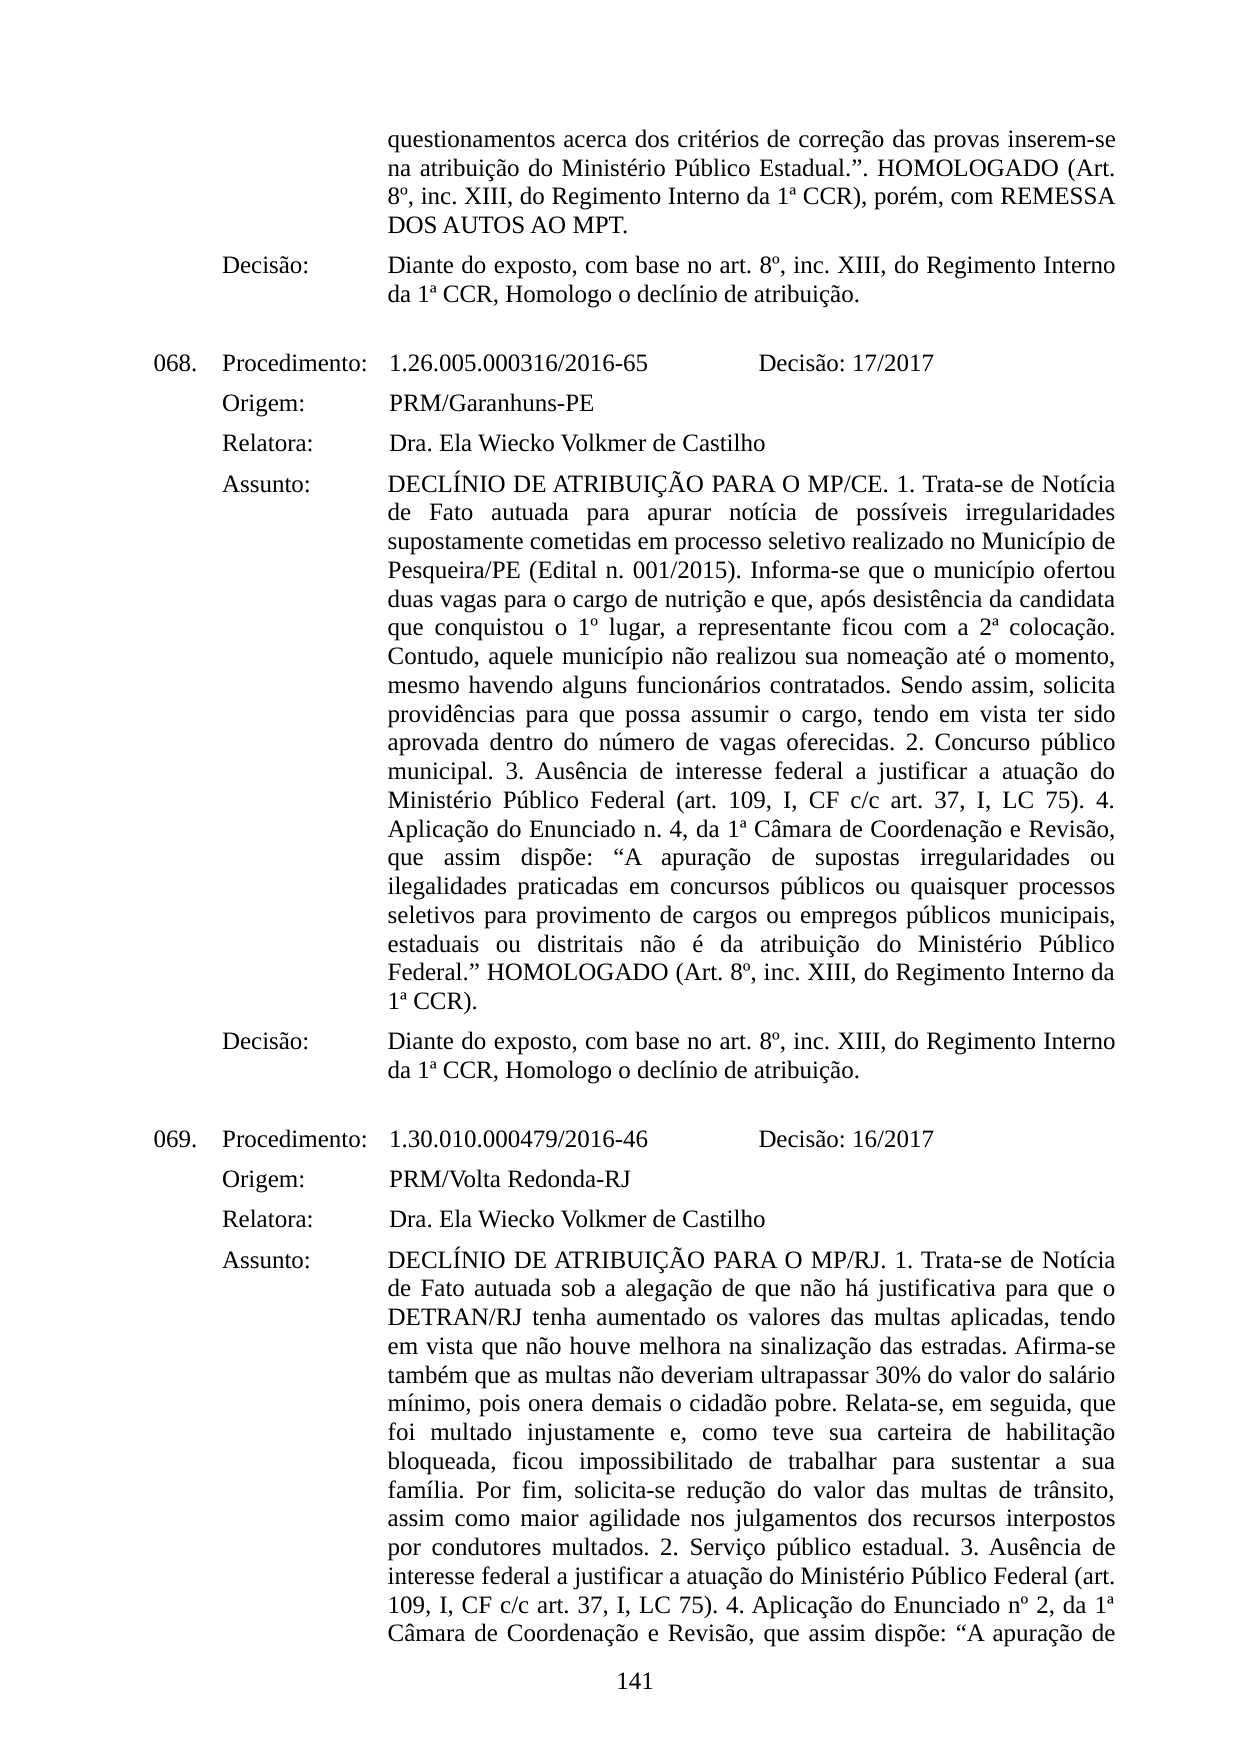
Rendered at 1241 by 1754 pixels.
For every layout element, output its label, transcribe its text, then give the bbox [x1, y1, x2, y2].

table_header 069. [148, 1118, 216, 1158]
table_cell Assunto: [216, 463, 383, 1021]
table_header Diante do exposto, com base no art. 8º, inc. XIII, do Regimento Interno da 1ª CCR, Homologo o declínio de atribuição. [383, 245, 1122, 313]
table_header Diante do exposto, com base no art. 8º, inc. XIII, do Regimento Interno da 1ª CCR, Homologo o declínio de atribuição. [383, 1021, 1122, 1089]
table_cell Origem: [216, 1159, 383, 1199]
table_header Procedimento: [216, 1118, 383, 1158]
table_cell questionamentos acerca dos critérios de correção das provas inserem-se na atribuição do Ministério Público Estadual.”. HOMOLOGADO (Art. 8º, inc. XIII, do Regimento Interno da 1ª CCR), porém, com REMESSA DOS AUTOS AO MPT. [383, 118, 1122, 244]
table_header 1.30.010.000479/2016-46 [383, 1118, 752, 1158]
table_header Decisão: [216, 245, 383, 313]
table_cell Relatora: [216, 423, 383, 463]
table_cell [148, 383, 216, 423]
table_header 068. [148, 342, 216, 382]
table_header [148, 245, 216, 313]
table_header 1.26.005.000316/2016-65 [383, 342, 752, 382]
table_cell Relatora: [216, 1199, 383, 1239]
table_cell Origem: [216, 383, 383, 423]
table_cell Assunto: [216, 1239, 383, 1653]
table_header Decisão: [216, 1021, 383, 1089]
table_header Procedimento: [216, 342, 383, 382]
table_cell [148, 1159, 216, 1199]
table_cell DECLÍNIO DE ATRIBUIÇÃO PARA O MP/RJ. 1. Trata-se de Notícia de Fato autuada sob a alegação de que não há justificativa para que o DETRAN/RJ tenha aumentado os valores das multas aplicadas, tendo em vista que não houve melhora na sinalização das estradas. Afirma-se também que as multas não deveriam ultrapassar 30% do valor do salário mínimo, pois onera demais o cidadão pobre. Relata-se, em seguida, que foi multado injustamente e, como teve sua carteira de habilitação bloqueada, ficou impossibilitado de trabalhar para sustentar a sua família. Por fim, solicita-se redução do valor das multas de trânsito, assim como maior agilidade nos julgamentos dos recursos interpostos por condutores multados. 2. Serviço público estadual. 3. Ausência de interesse federal a justificar a atuação do Ministério Público Federal (art. 109, I, CF c/c art. 37, I, LC 75). 4. Aplicação do Enunciado nº 2, da 1ª Câmara de Coordenação e Revisão, que assim dispõe: “A apuração de [383, 1239, 1122, 1653]
table_cell [148, 1239, 216, 1653]
table_cell [148, 463, 216, 1021]
table_cell DECLÍNIO DE ATRIBUIÇÃO PARA O MP/CE. 1. Trata-se de Notícia de Fato autuada para apurar notícia de possíveis irregularidades supostamente cometidas em processo seletivo realizado no Município de Pesqueira/PE (Edital n. 001/2015). Informa-se que o município ofertou duas vagas para o cargo de nutrição e que, após desistência da candidata que conquistou o 1º lugar, a representante ficou com a 2ª colocação. Contudo, aquele município não realizou sua nomeação até o momento, mesmo havendo alguns funcionários contratados. Sendo assim, solicita providências para que possa assumir o cargo, tendo em vista ter sido aprovada dentro do número de vagas oferecidas. 2. Concurso público municipal. 3. Ausência de interesse federal a justificar a atuação do Ministério Público Federal (art. 109, I, CF c/c art. 37, I, LC 75). 4. Aplicação do Enunciado n. 4, da 1ª Câmara de Coordenação e Revisão, que assim dispõe: “A apuração de supostas irregularidades ou ilegalidades praticadas em concursos públicos ou quaisquer processos seletivos para provimento de cargos ou empregos públicos municipais, estaduais ou distritais não é da atribuição do Ministério Público Federal.” HOMOLOGADO (Art. 8º, inc. XIII, do Regimento Interno da 1ª CCR). [383, 463, 1122, 1021]
table_header Decisão: 17/2017 [753, 342, 1122, 382]
table_cell Dra. Ela Wiecko Volkmer de Castilho [383, 423, 1122, 463]
table_cell PRM/Garanhuns-PE [383, 383, 1122, 423]
table_cell [148, 118, 216, 244]
table_header [148, 1021, 216, 1089]
table_cell [148, 1199, 216, 1239]
table_cell [216, 118, 383, 244]
table_cell Dra. Ela Wiecko Volkmer de Castilho [383, 1199, 1122, 1239]
table_cell [148, 423, 216, 463]
table_header Decisão: 16/2017 [753, 1118, 1122, 1158]
table_cell PRM/Volta Redonda-RJ [383, 1159, 1122, 1199]
